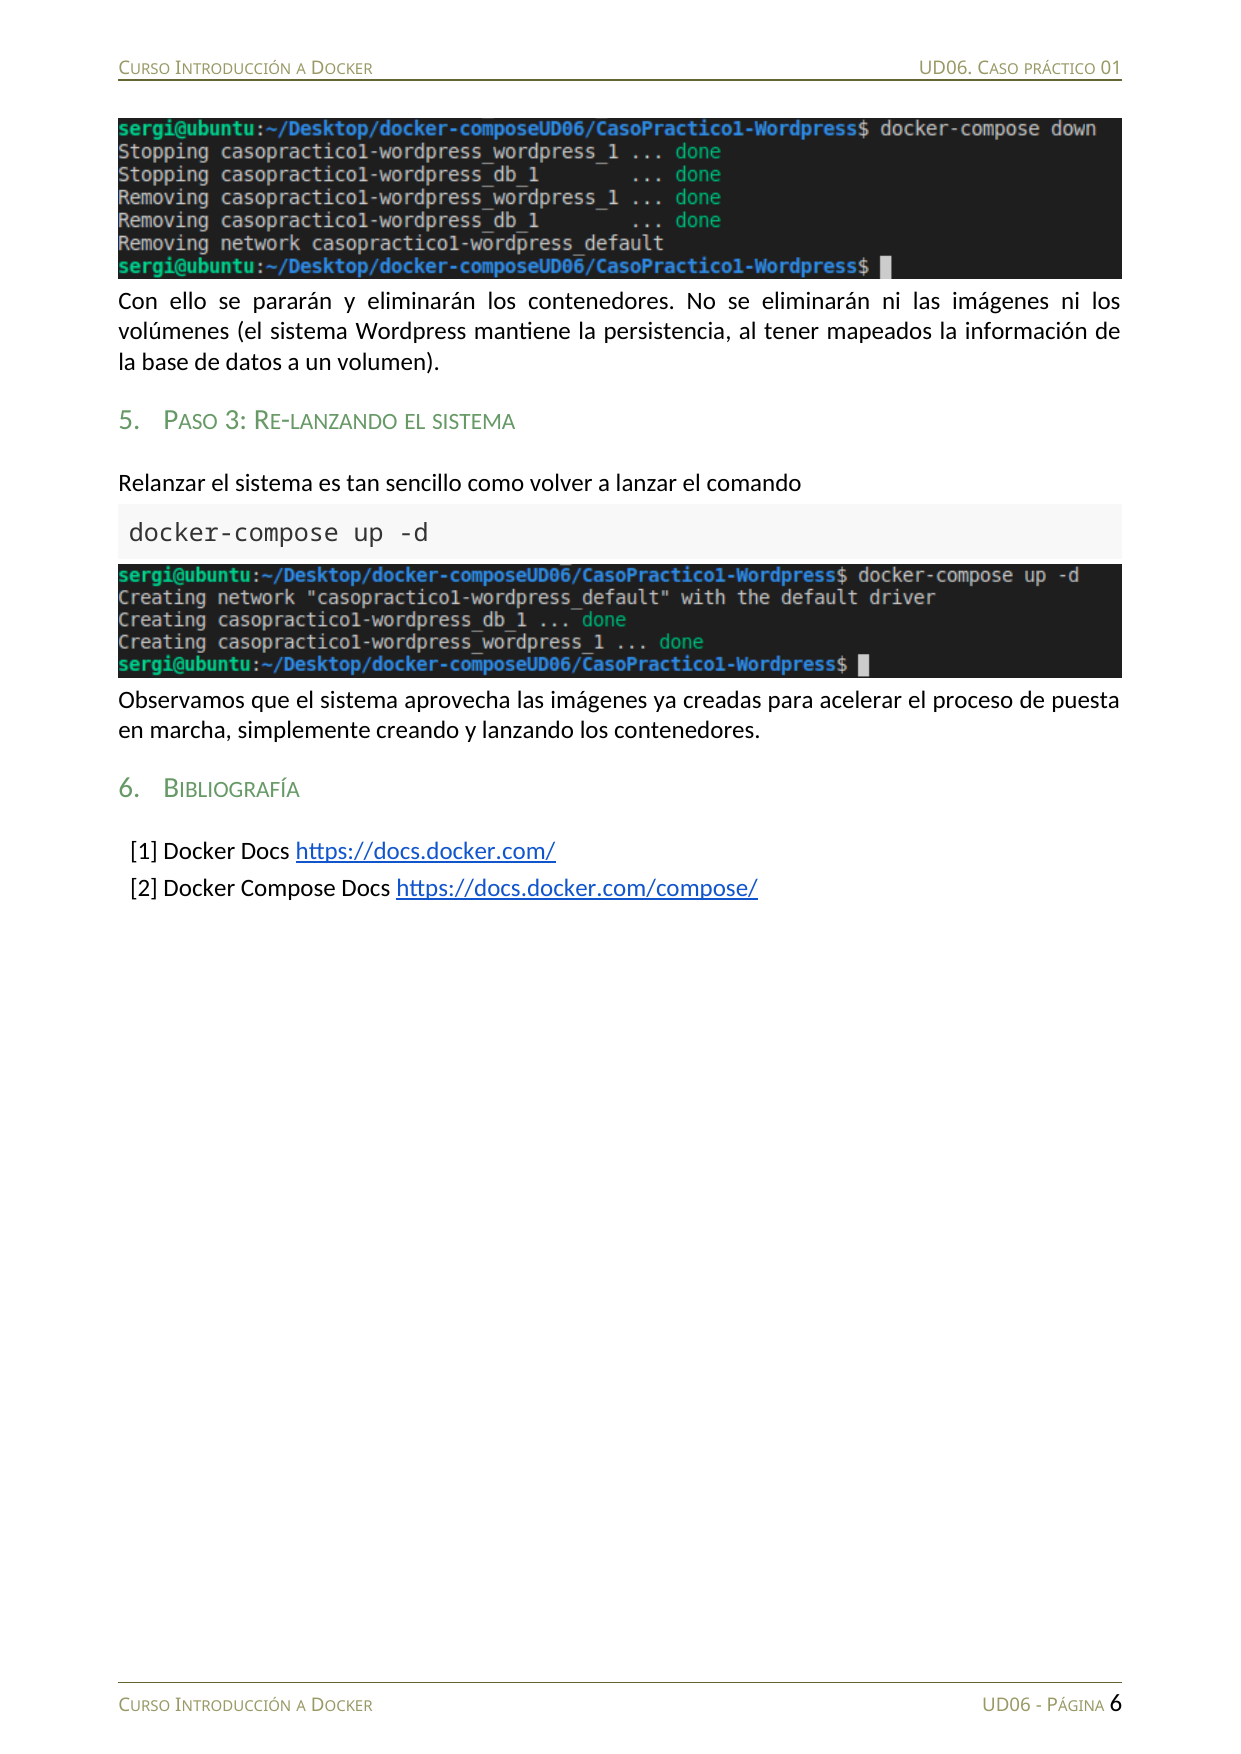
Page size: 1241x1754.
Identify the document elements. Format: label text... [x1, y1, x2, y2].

text Relanzar el sistema es tan sencillo como volver a lanzar el comando [118, 467, 1122, 497]
picture [118, 564, 1122, 678]
subtitle Bibliografía [118, 769, 1122, 805]
table_header docker-compose up -d [118, 504, 1122, 559]
text [1] Docker Docs https://docs.docker.com/ [118, 835, 1122, 866]
text Con ello se pararán y eliminarán los contenedores. No se eliminarán ni las imágenes ni los volúmenes (el sistema Wordpress mantiene la persistencia, al tener mapeados la información de la base de datos a un volumen). [118, 285, 1122, 376]
subtitle Paso 3: Re-lanzando el sistema [118, 401, 1122, 437]
text Observamos que el sistema aprovecha las imágenes ya creadas para acelerar el proceso de puesta en marcha, simplemente creando y lanzando los contenedores. [118, 684, 1122, 745]
picture [118, 118, 1122, 279]
text [2] Docker Compose Docs https://docs.docker.com/compose/ [118, 872, 1122, 903]
